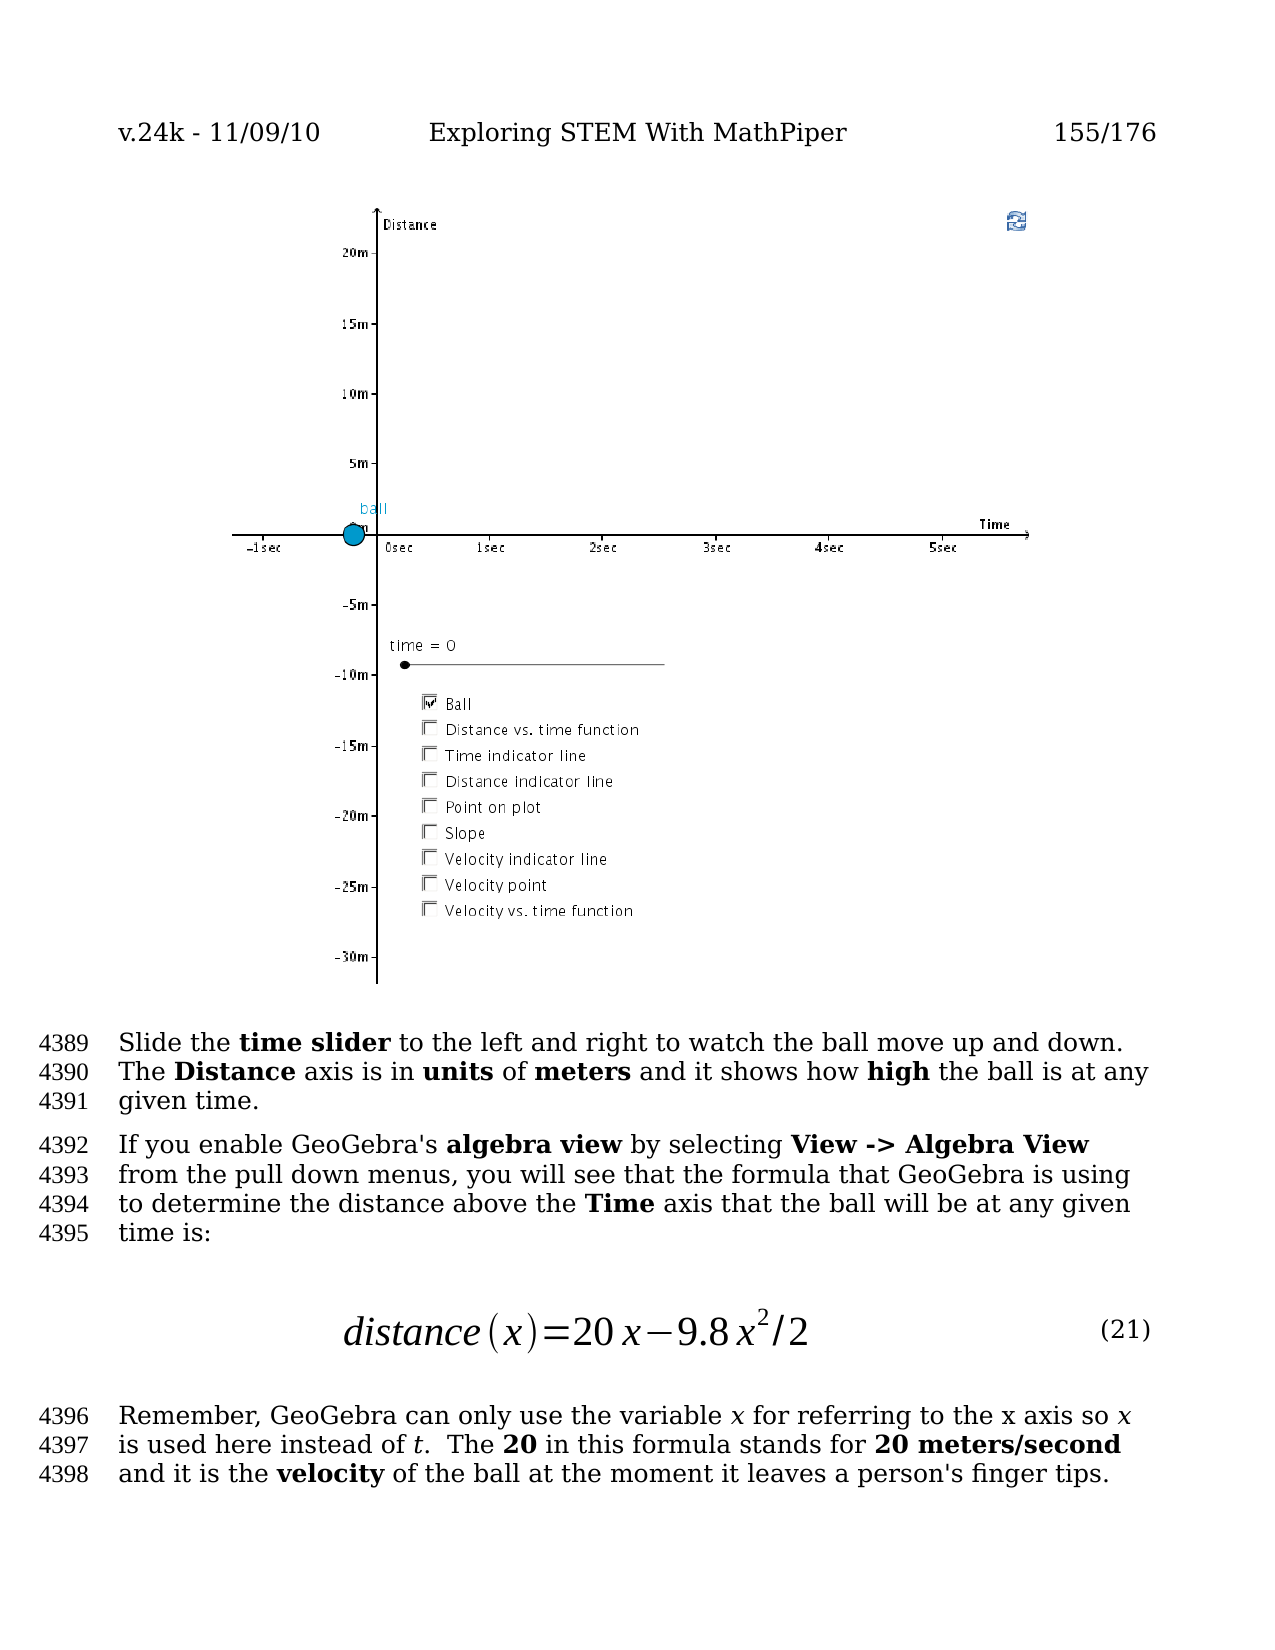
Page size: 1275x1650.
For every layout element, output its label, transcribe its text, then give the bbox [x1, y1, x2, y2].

text Remember, GeoGebra can only use the variable x for referring to the x axis so x is used here instead of t. The 20 in this formula stands for 20 meters/second and it is the velocity of the ball at the moment it leaves a person's finger tips. [118, 1401, 1157, 1489]
table_header [118, 1298, 1041, 1363]
picture [232, 208, 1029, 984]
text Slide the time slider to the left and right to watch the ball move up and down. The Distance axis is in units of meters and it shows how high the ball is at any given time. [118, 1027, 1157, 1115]
table_header (21) [1041, 1298, 1157, 1363]
text If you enable GeoGebra's algebra view by selecting View -> Algebra View from the pull down menus, you will see that the formula that GeoGebra is using to determine the distance above the Time axis that the ball will be at any given time is: [118, 1130, 1157, 1247]
